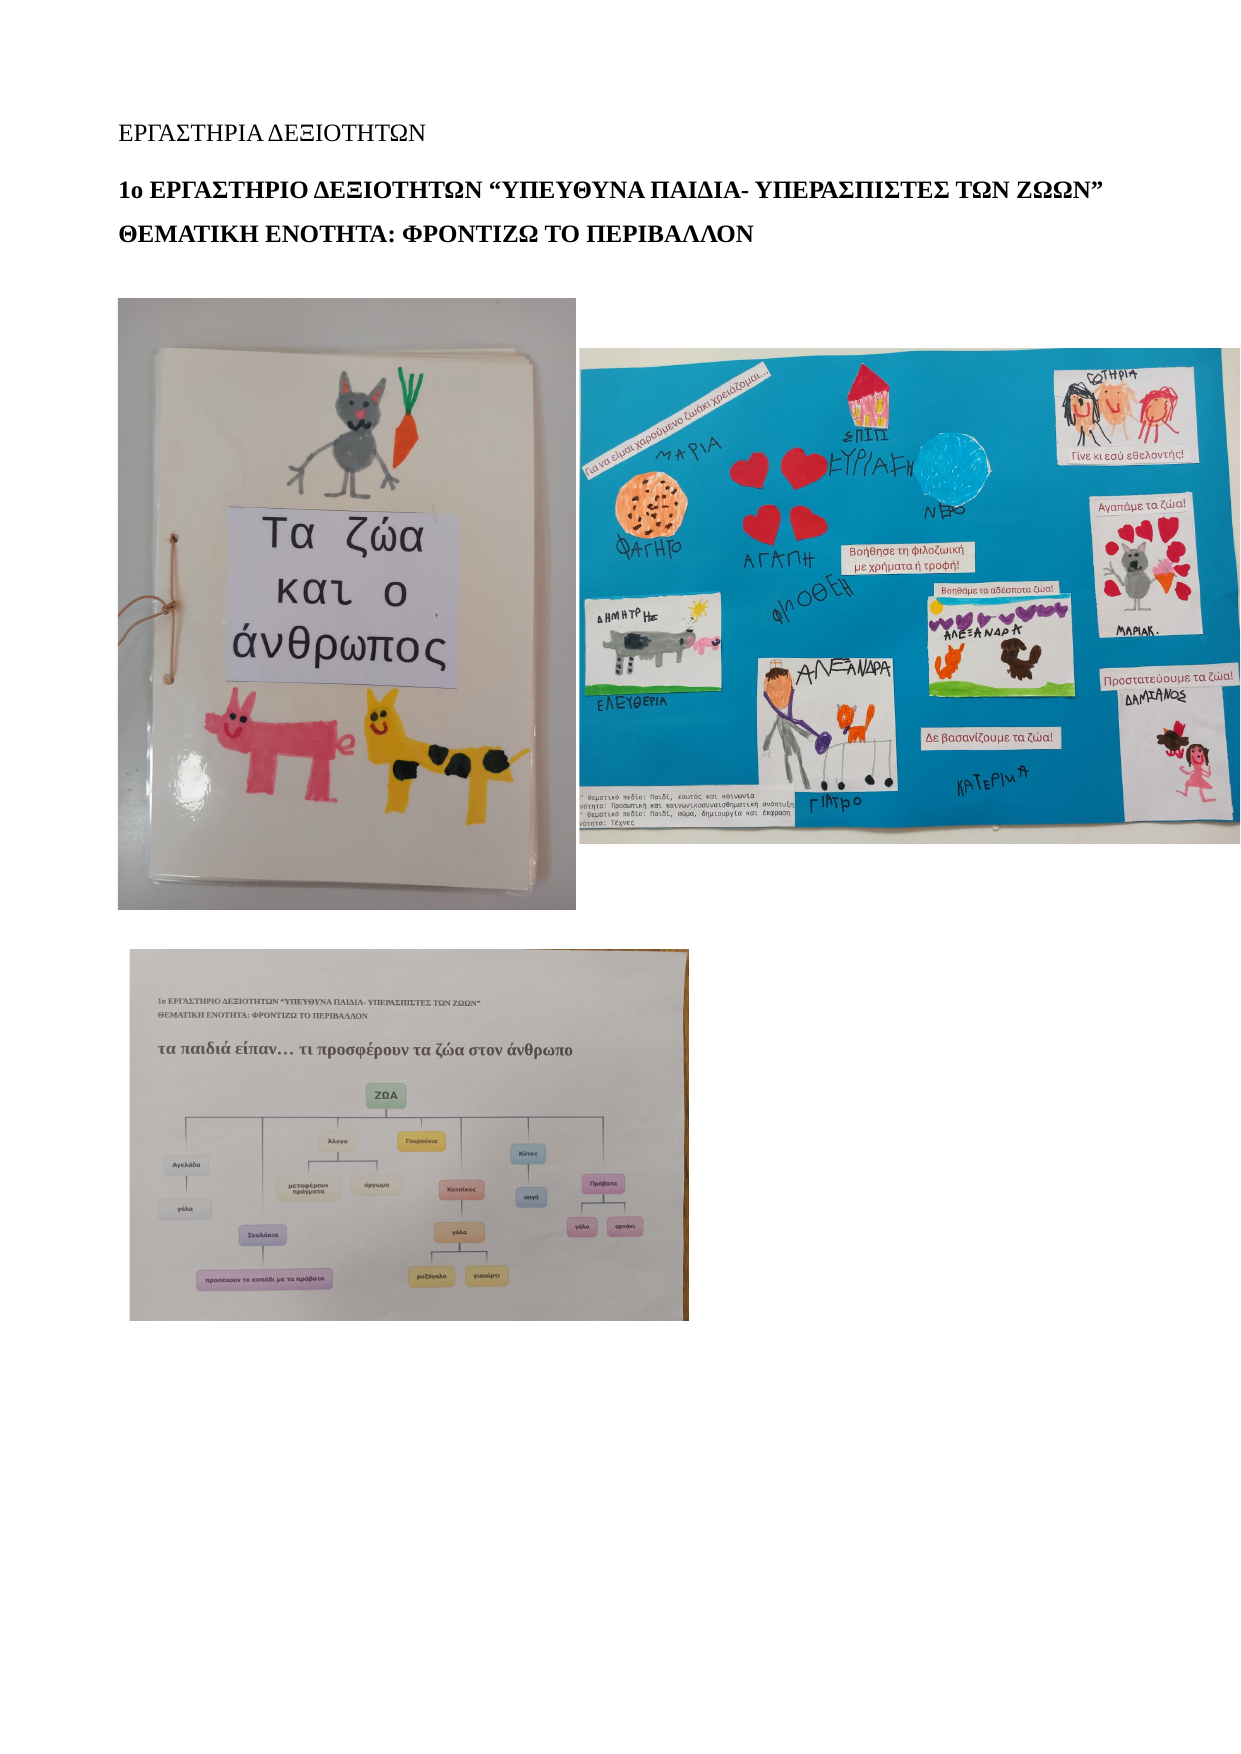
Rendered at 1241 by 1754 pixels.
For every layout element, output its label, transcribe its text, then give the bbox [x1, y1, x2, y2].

picture [985, 452, 992, 475]
picture [1089, 491, 1203, 638]
picture [629, 697, 635, 707]
picture [881, 435, 888, 441]
picture [129, 949, 689, 1321]
picture [604, 539, 617, 551]
text ΕΡΓΑΣΤΗΡΙΑ ΔΕΞΙΟΤΗΤΩΝ [118, 118, 1122, 147]
picture [921, 727, 1061, 750]
picture [117, 298, 576, 910]
picture [907, 461, 913, 474]
picture [729, 450, 770, 489]
picture [583, 592, 722, 707]
picture [963, 434, 979, 443]
picture [773, 609, 780, 619]
picture [873, 459, 881, 473]
picture [579, 658, 1241, 844]
picture [939, 501, 966, 512]
picture [579, 348, 1241, 636]
picture [928, 581, 1075, 697]
text 1ο ΕΡΓΑΣΤΗΡΙΟ ΔΕΞΙΟΤΗΤΩΝ “ΥΠΕΥΘΥΝΑ ΠΑΙΔΙΑ- ΥΠΕΡΑΣΠΙΣΤΕΣ ΤΩΝ ΖΩΩΝ” [118, 176, 1122, 204]
picture [989, 371, 999, 379]
picture [743, 504, 781, 546]
text ΘΕΜΑΤΙΚΗ ΕΝΟΤΗΤΑ: ΦΡΟΝΤΙΖΩ ΤΟ ΠΕΡΙΒΑΛΛΟΝ [118, 219, 1122, 247]
picture [823, 799, 828, 807]
picture [841, 542, 975, 575]
picture [780, 447, 840, 490]
picture [789, 505, 828, 542]
